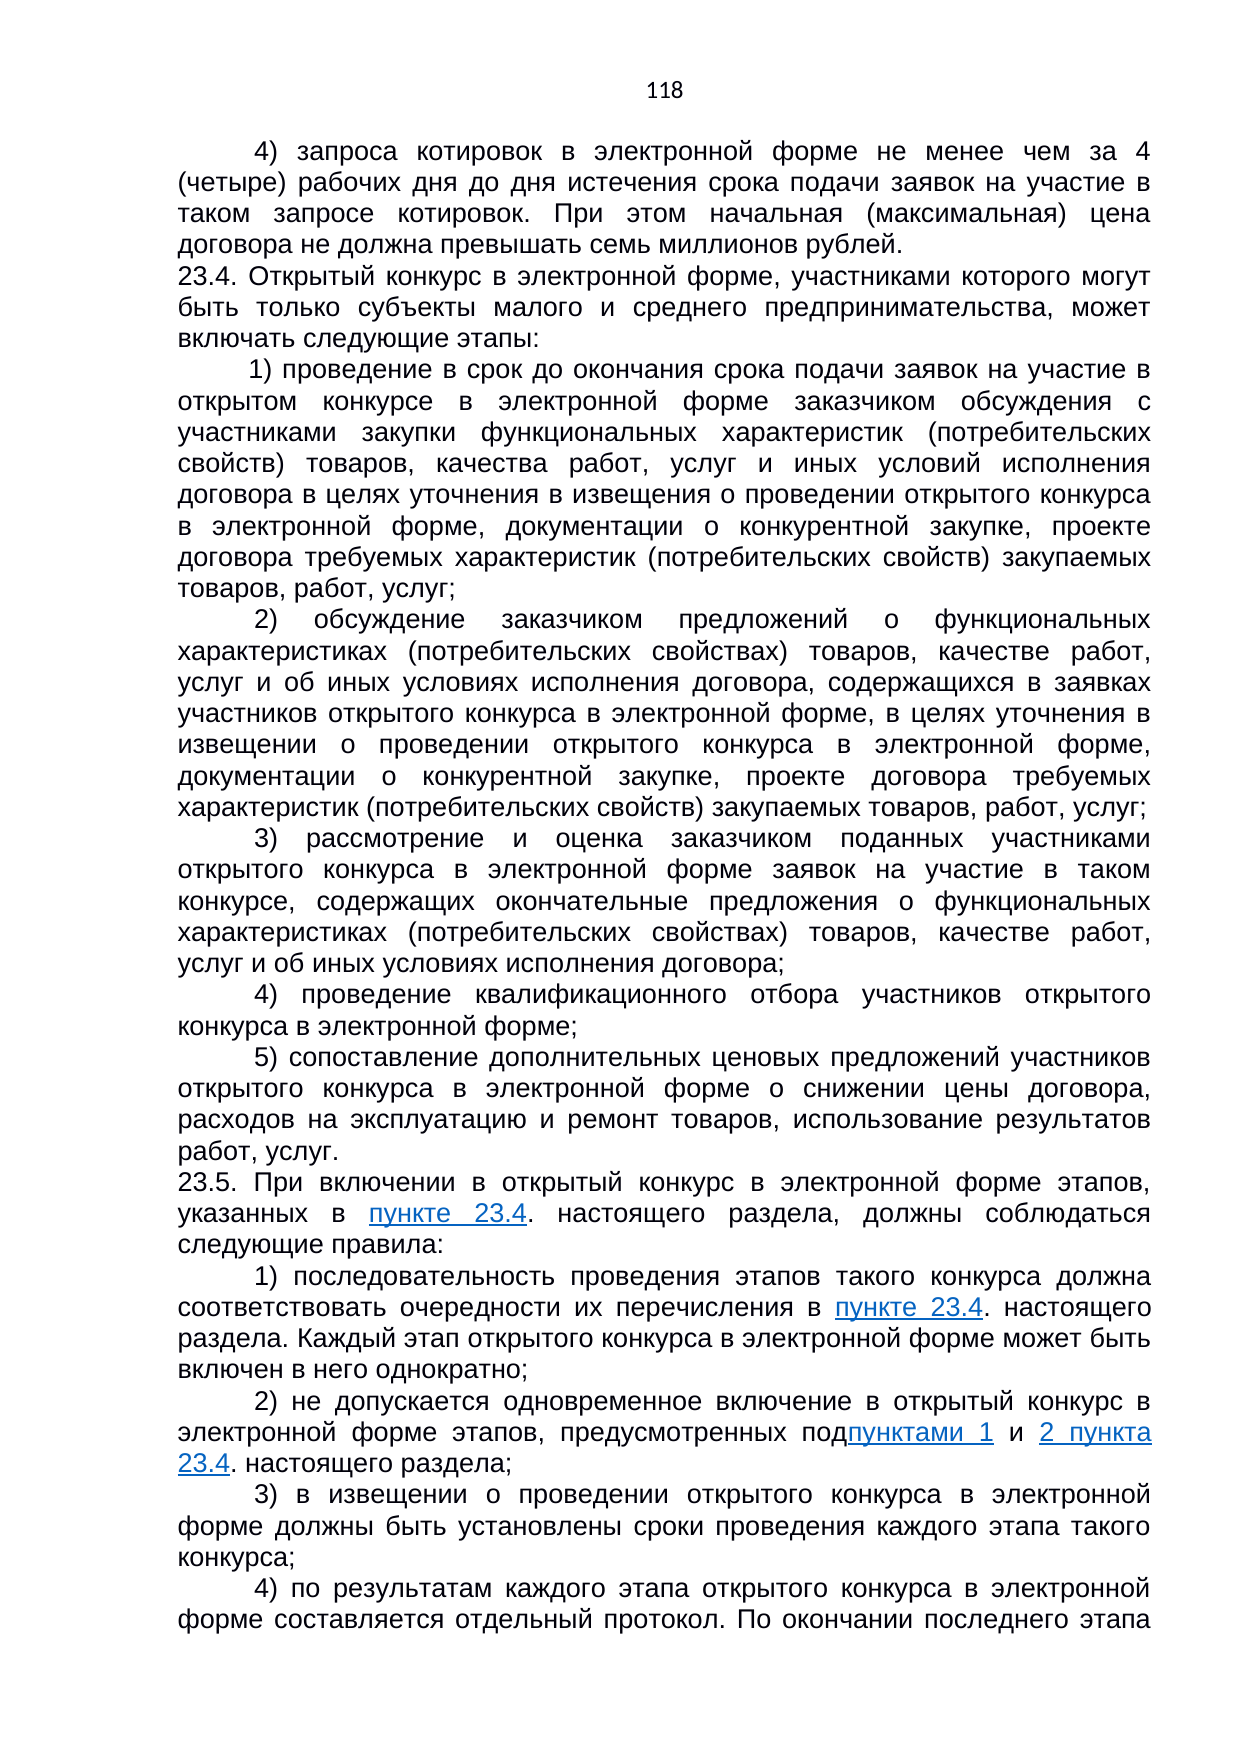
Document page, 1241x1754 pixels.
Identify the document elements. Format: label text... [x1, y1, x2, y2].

text 4) проведение квалификационного отбора участников открытого конкурса в электронной форме; [177, 978, 1152, 1041]
text 3) в извещении о проведении открытого конкурса в электронной форме должны быть установлены сроки проведения каждого этапа такого конкурса; [177, 1478, 1152, 1572]
text 4) по результатам каждого этапа открытого конкурса в электронной форме составляется отдельный протокол. По окончании последнего этапа [177, 1572, 1152, 1635]
text 4) запроса котировок в электронной форме не менее чем за 4 (четыре) рабочих дня до дня истечения срока подачи заявок на участие в таком запросе котировок. При этом начальная (максимальная) цена договора не должна превышать семь миллионов рублей. [177, 135, 1152, 260]
text 1) проведение в срок до окончания срока подачи заявок на участие в открытом конкурсе в электронной форме заказчиком обсуждения с участниками закупки функциональных характеристик (потребительских свойств) товаров, качества работ, услуг и иных условий исполнения договора в целях уточнения в извещения о проведении открытого конкурса в электронной форме, документации о конкурентной закупке, проекте договора требуемых характеристик (потребительских свойств) закупаемых товаров, работ, услуг; [177, 353, 1152, 603]
text 3) рассмотрение и оценка заказчиком поданных участниками открытого конкурса в электронной форме заявок на участие в таком конкурсе, содержащих окончательные предложения о функциональных характеристиках (потребительских свойствах) товаров, качестве работ, услуг и об иных условиях исполнения договора; [177, 822, 1152, 978]
text 2) не допускается одновременное включение в открытый конкурс в электронной форме этапов, предусмотренных подпунктами 1 и 2 пункта 23.4. настоящего раздела; [177, 1385, 1152, 1478]
text 1) последовательность проведения этапов такого конкурса должна соответствовать очередности их перечисления в пункте 23.4. настоящего раздела. Каждый этап открытого конкурса в электронной форме может быть включен в него однократно; [177, 1260, 1152, 1385]
text 5) сопоставление дополнительных ценовых предложений участников открытого конкурса в электронной форме о снижении цены договора, расходов на эксплуатацию и ремонт товаров, использование результатов работ, услуг. [177, 1041, 1152, 1166]
text 2) обсуждение заказчиком предложений о функциональных характеристиках (потребительских свойствах) товаров, качестве работ, услуг и об иных условиях исполнения договора, содержащихся в заявках участников открытого конкурса в электронной форме, в целях уточнения в извещении о проведении открытого конкурса в электронной форме, документации о конкурентной закупке, проекте договора требуемых характеристик (потребительских свойств) закупаемых товаров, работ, услуг; [177, 603, 1152, 822]
text 23.5. При включении в открытый конкурс в электронной форме этапов, указанных в пункте 23.4. настоящего раздела, должны соблюдаться следующие правила: [177, 1166, 1152, 1260]
text 23.4. Открытый конкурс в электронной форме, участниками которого могут быть только субъекты малого и среднего предпринимательства, может включать следующие этапы: [177, 260, 1152, 353]
